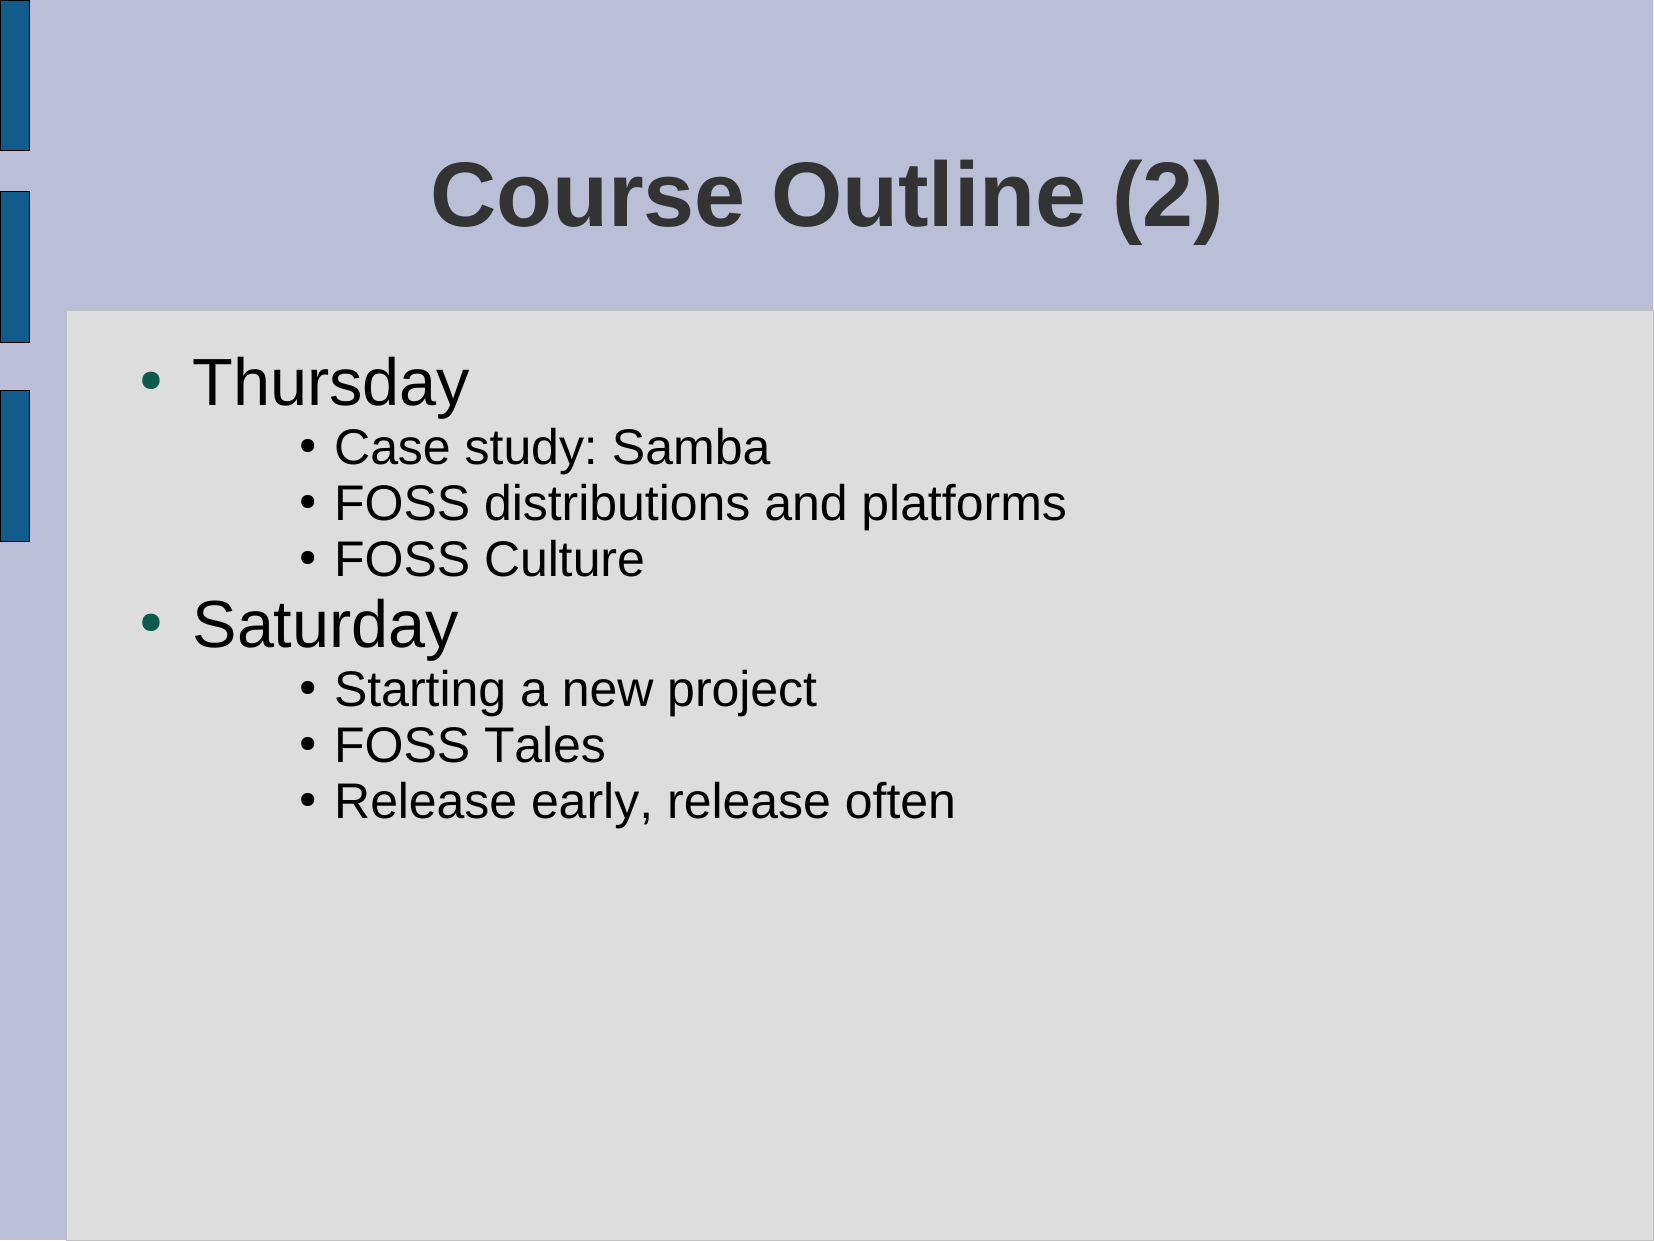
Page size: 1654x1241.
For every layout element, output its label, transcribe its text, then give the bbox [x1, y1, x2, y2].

list Thursday Case study: Samba FOSS distributions and platforms FOSS Culture Saturday Starting a new project FOSS Tales Release early, release often [121, 344, 1534, 1112]
title Course Outline (2) [121, 98, 1534, 291]
